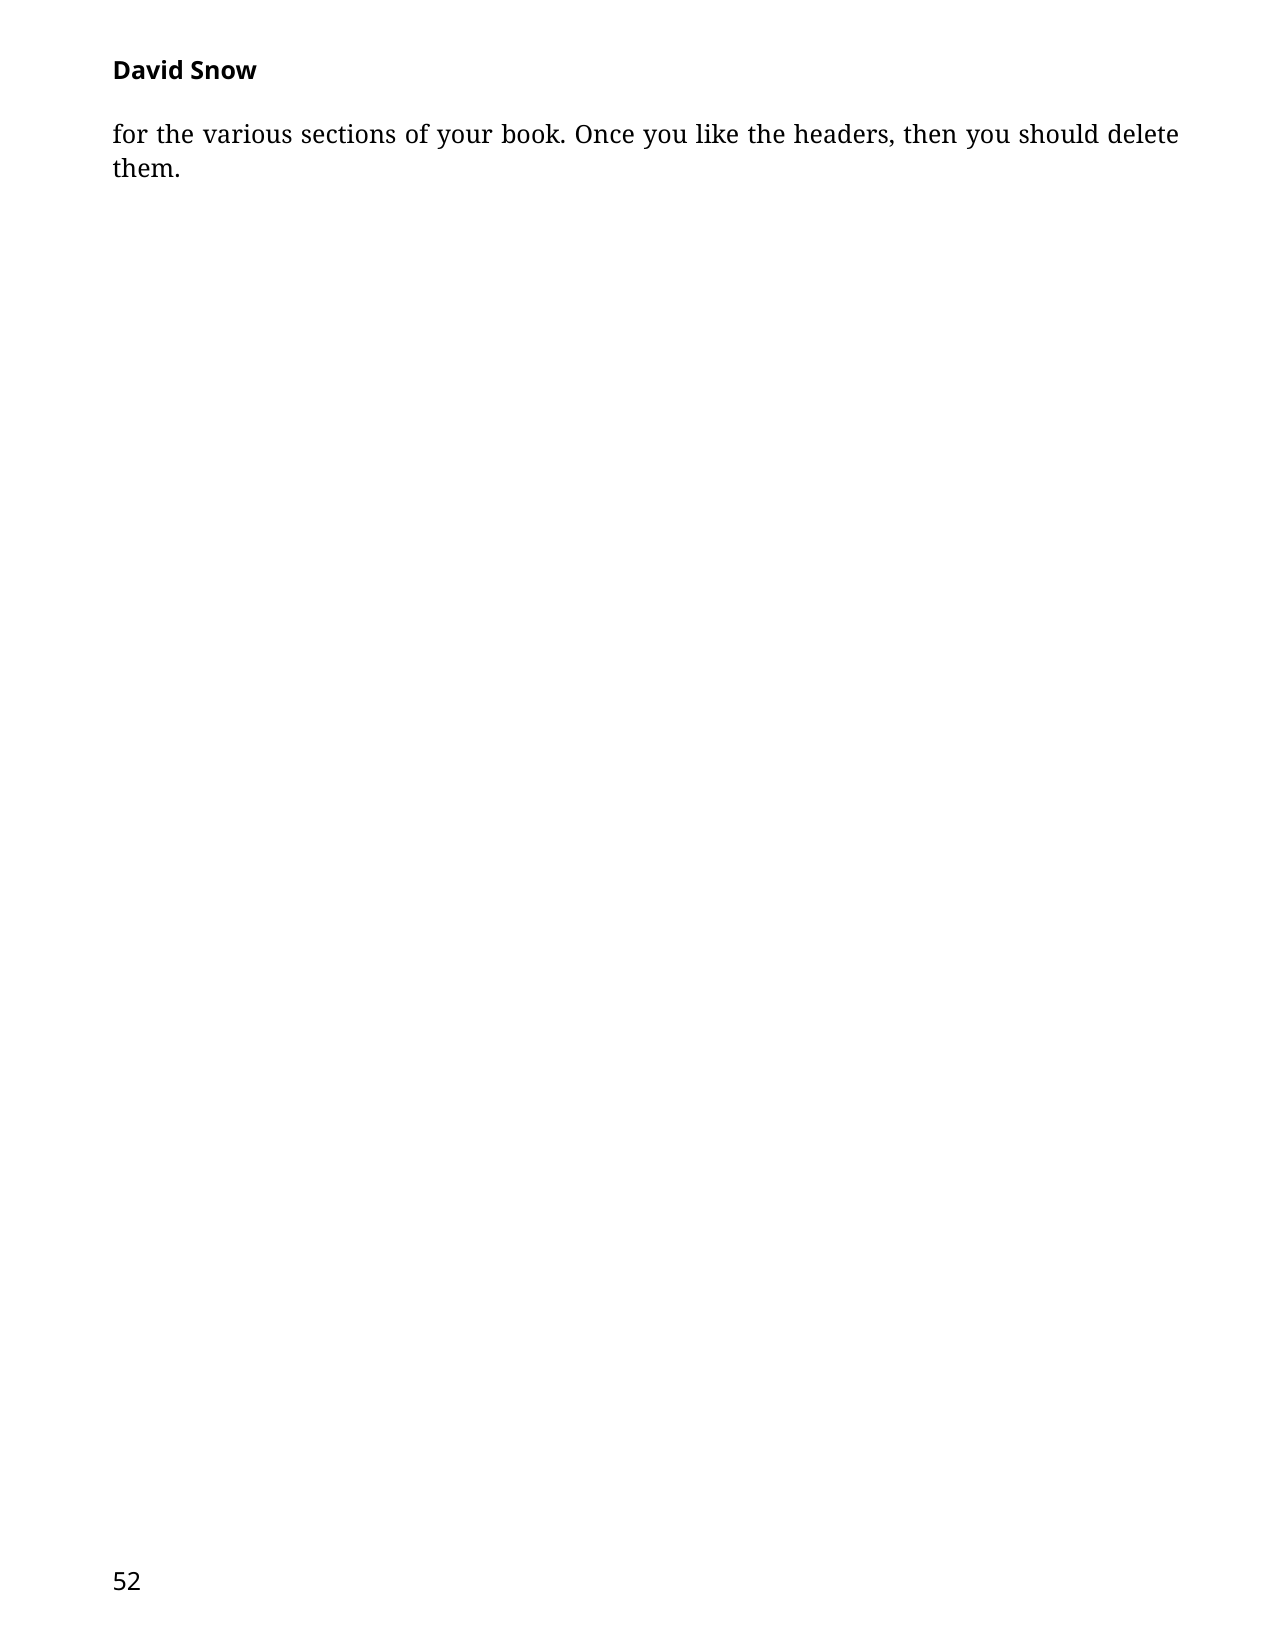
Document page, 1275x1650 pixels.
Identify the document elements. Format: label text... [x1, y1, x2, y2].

text for the various sections of your book. Once you like the headers, then you should delete them. [112, 117, 1181, 185]
